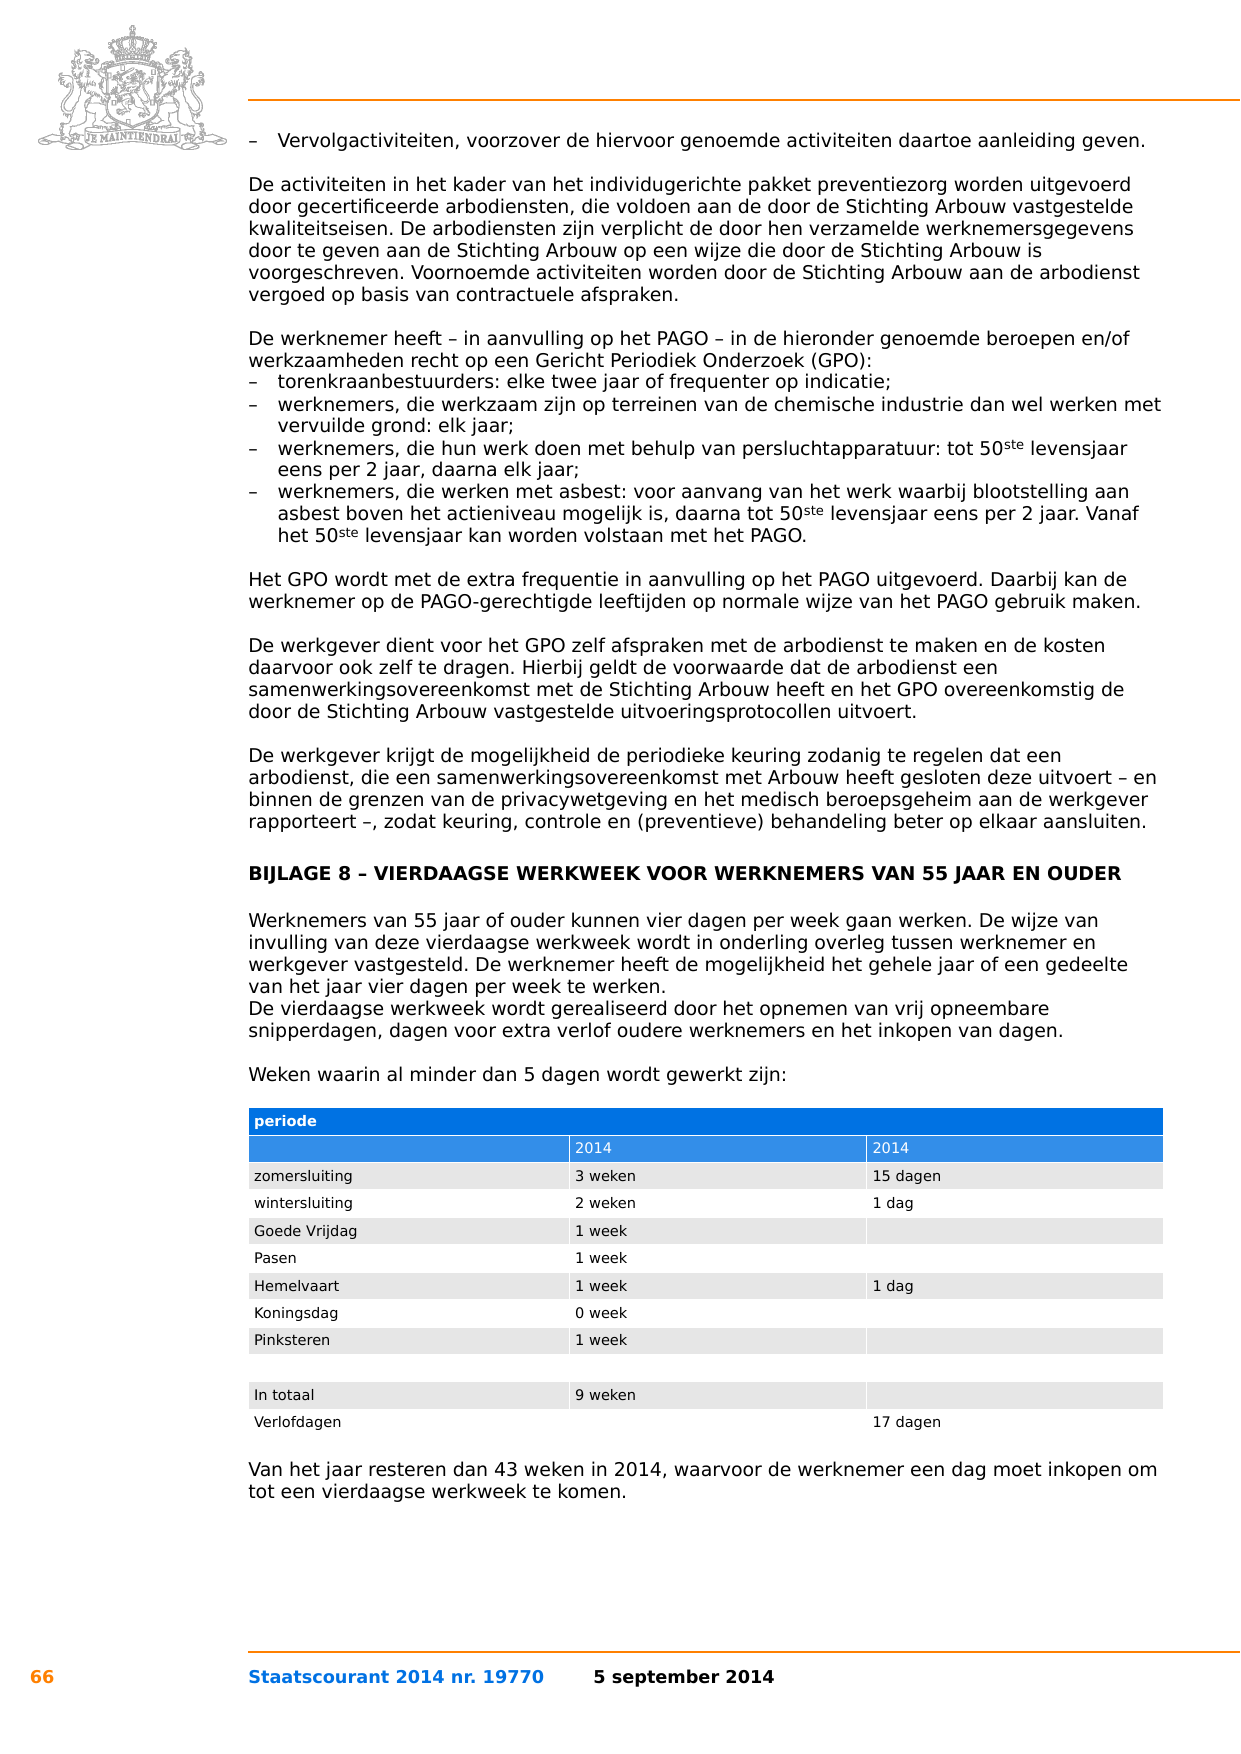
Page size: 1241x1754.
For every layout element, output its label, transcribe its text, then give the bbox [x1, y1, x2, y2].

table_cell 1 week [570, 1273, 866, 1299]
table_cell 2 weken [570, 1191, 866, 1217]
table_cell zomersluiting [249, 1163, 569, 1189]
table_cell Verlofdagen [249, 1410, 569, 1436]
subtitle BIJLAGE 8 – VIERDAAGSE WERKWEEK VOOR WERKNEMERS VAN 55 JAAR EN OUDER [248, 863, 1163, 885]
table_cell Hemelvaart [249, 1273, 569, 1299]
table_cell In totaal [249, 1382, 569, 1409]
table_cell Koningsdag [249, 1300, 569, 1326]
table_cell 15 dagen [867, 1163, 1163, 1189]
table_cell 9 weken [570, 1382, 866, 1409]
table_cell 17 dagen [867, 1410, 1163, 1436]
text Werknemers van 55 jaar of ouder kunnen vier dagen per week gaan werken. De wijze van invulling van deze vierdaagse werkweek wordt in onderling overleg tussen werknemer en werkgever vastgesteld. De werknemer heeft de mogelijkheid het gehele jaar of een gedeelte van het jaar vier dagen per week te werken. [248, 910, 1163, 998]
table_cell 1 dag [867, 1273, 1163, 1299]
table_cell 2014 [570, 1136, 866, 1162]
table_cell [867, 1218, 1163, 1244]
table_cell 3 weken [570, 1163, 866, 1189]
table_cell [867, 1245, 1163, 1272]
picture [38, 25, 227, 150]
table_cell 2014 [867, 1136, 1163, 1162]
table_cell [867, 1355, 1163, 1381]
table_cell 1 dag [867, 1191, 1163, 1217]
table_cell 1 week [570, 1328, 866, 1354]
text De werkgever krijgt de mogelijkheid de periodieke keuring zodanig te regelen dat een arbodienst, die een samenwerkingsovereenkomst met Arbouw heeft gesloten deze uitvoert – en binnen de grenzen van de privacywetgeving en het medisch beroepsgeheim aan de werkgever rapporteert –, zodat keuring, controle en (preventieve) behandeling beter op elkaar aansluiten. [248, 745, 1163, 833]
table_header periode [249, 1108, 1163, 1135]
text De werknemer heeft – in aanvulling op het PAGO – in de hieronder genoemde beroepen en/of werkzaamheden recht op een Gericht Periodiek Onderzoek (GPO): [248, 327, 1163, 371]
table_cell Goede Vrijdag [249, 1218, 569, 1244]
text Van het jaar resteren dan 43 weken in 2014, waarvoor de werknemer een dag moet inkopen om tot een vierdaagse werkweek te komen. [248, 1459, 1163, 1503]
table_cell [867, 1328, 1163, 1354]
text De vierdaagse werkweek wordt gerealiseerd door het opnemen van vrij opneembare snipperdagen, dagen voor extra verlof oudere werknemers en het inkopen van dagen. [248, 998, 1163, 1042]
text – werknemers, die werken met asbest: voor aanvang van het werk waarbij blootstelling aan asbest boven het actieniveau mogelijk is, daarna tot 50ste levensjaar eens per 2 jaar. Vanaf het 50ste levensjaar kan worden volstaan met het PAGO. [248, 481, 1163, 547]
table_cell [570, 1355, 866, 1381]
table_cell 1 week [570, 1245, 866, 1272]
table_cell Pinksteren [249, 1328, 569, 1354]
text De werkgever dient voor het GPO zelf afspraken met de arbodienst te maken en de kosten daarvoor ook zelf te dragen. Hierbij geldt de voorwaarde dat de arbodienst een samenwerkingsovereenkomst met de Stichting Arbouw heeft en het GPO overeenkomstig de door de Stichting Arbouw vastgestelde uitvoeringsprotocollen uitvoert. [248, 635, 1163, 723]
text – torenkraanbestuurders: elke twee jaar of frequenter op indicatie; [248, 371, 1163, 393]
table_cell [867, 1382, 1163, 1409]
text – werknemers, die werkzaam zijn op terreinen van de chemische industrie dan wel werken met vervuilde grond: elk jaar; [248, 393, 1163, 437]
table_cell 1 week [570, 1218, 866, 1244]
table_cell 0 week [570, 1300, 866, 1326]
text Het GPO wordt met de extra frequentie in aanvulling op het PAGO uitgevoerd. Daarbij kan de werknemer op de PAGO-gerechtigde leeftijden op normale wijze van het PAGO gebruik maken. [248, 569, 1163, 613]
table_cell [570, 1410, 866, 1436]
text – werknemers, die hun werk doen met behulp van persluchtapparatuur: tot 50ste levensjaar eens per 2 jaar, daarna elk jaar; [248, 437, 1163, 481]
table_cell [867, 1300, 1163, 1326]
text Weken waarin al minder dan 5 dagen wordt gewerkt zijn: [248, 1063, 1163, 1085]
text De activiteiten in het kader van het individugerichte pakket preventiezorg worden uitgevoerd door gecertificeerde arbodiensten, die voldoen aan de door de Stichting Arbouw vastgestelde kwaliteitseisen. De arbodiensten zijn verplicht de door hen verzamelde werknemersgegevens door te geven aan de Stichting Arbouw op een wijze die door de Stichting Arbouw is voorgeschreven. Voornoemde activiteiten worden door de Stichting Arbouw aan de arbodienst vergoed op basis van contractuele afspraken. [248, 174, 1163, 306]
text – Vervolgactiviteiten, voorzover de hiervoor genoemde activiteiten daartoe aanleiding geven. [248, 130, 1163, 152]
table_cell [249, 1355, 569, 1381]
table_cell wintersluiting [249, 1191, 569, 1217]
table_cell [249, 1136, 569, 1162]
table_cell Pasen [249, 1245, 569, 1272]
